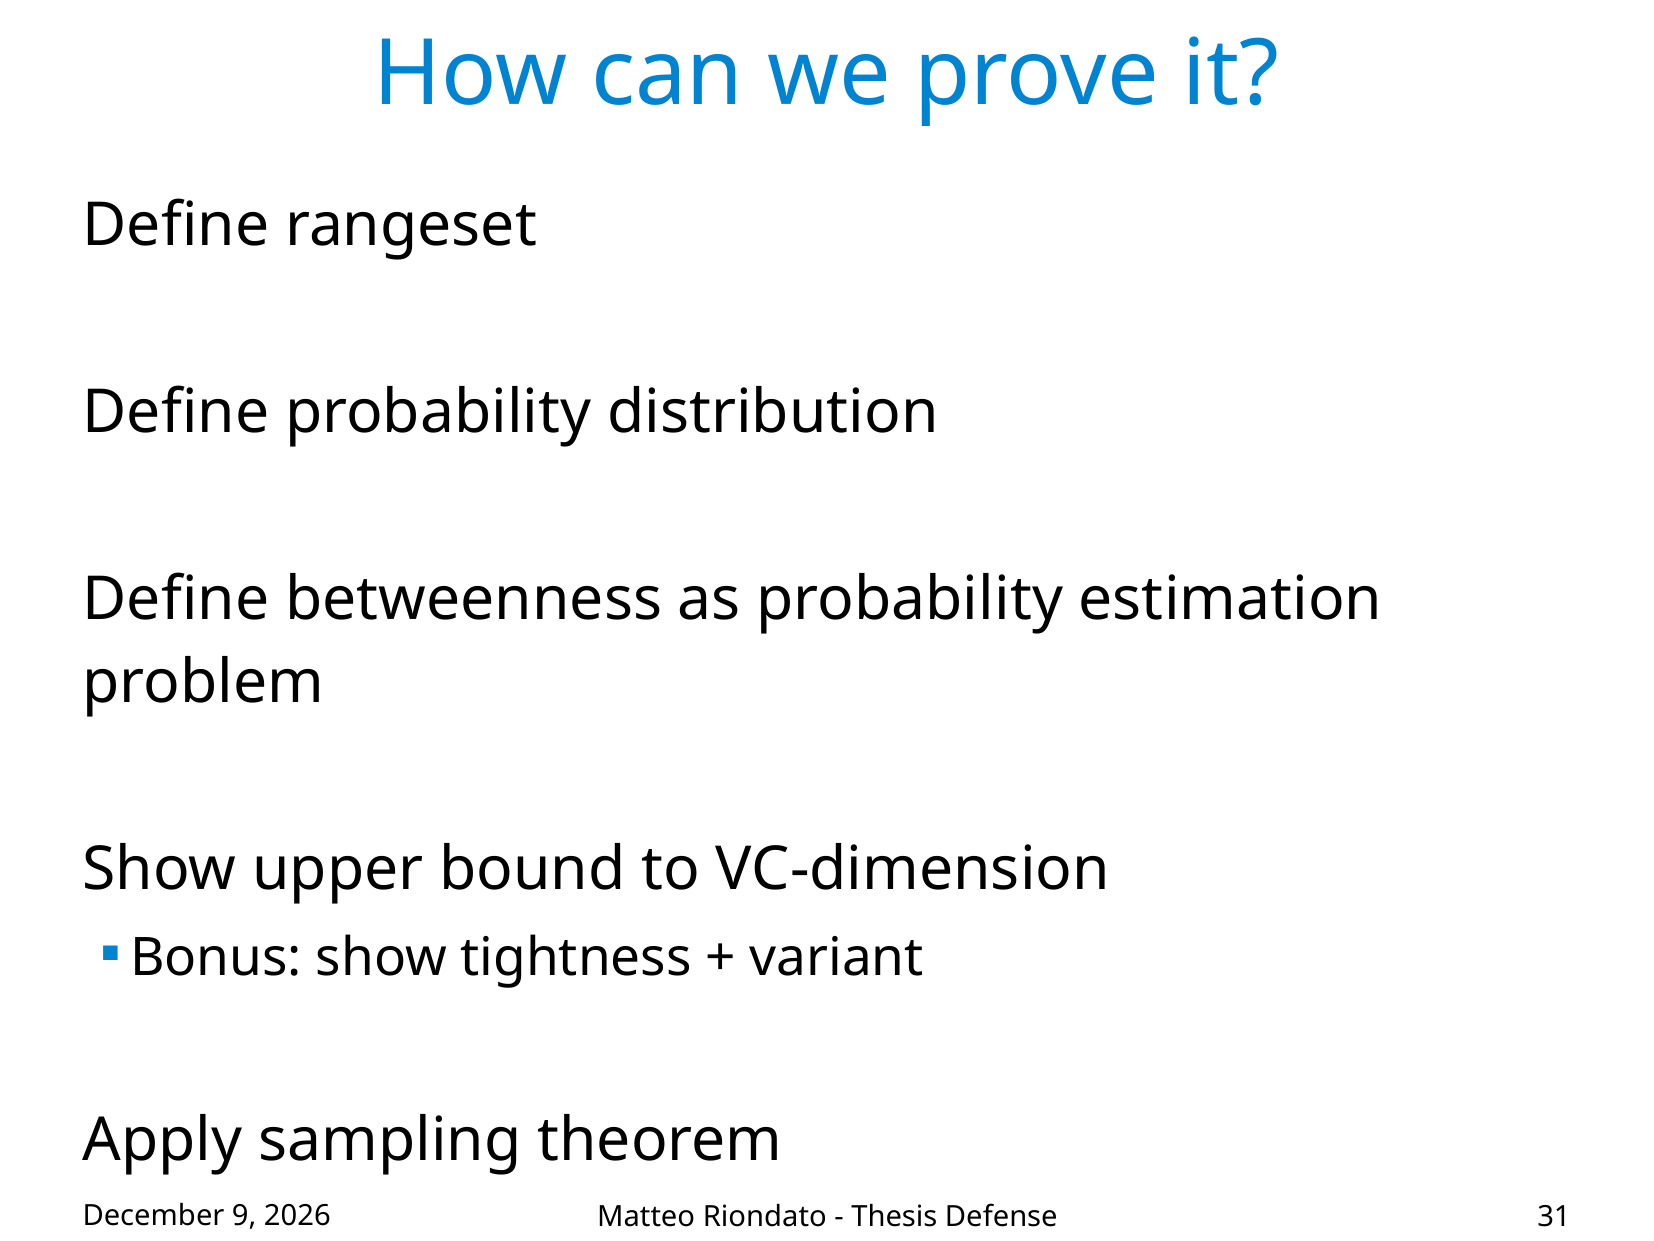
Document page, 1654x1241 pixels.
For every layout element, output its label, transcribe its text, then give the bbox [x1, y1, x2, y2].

list Define rangeset Define probability distribution Define betweenness as probability estimation problem Show upper bound to VC-dimension Bonus: show tightness + variant Apply sampling theorem [82, 180, 1571, 1186]
title How can we prove it? [82, 0, 1571, 139]
